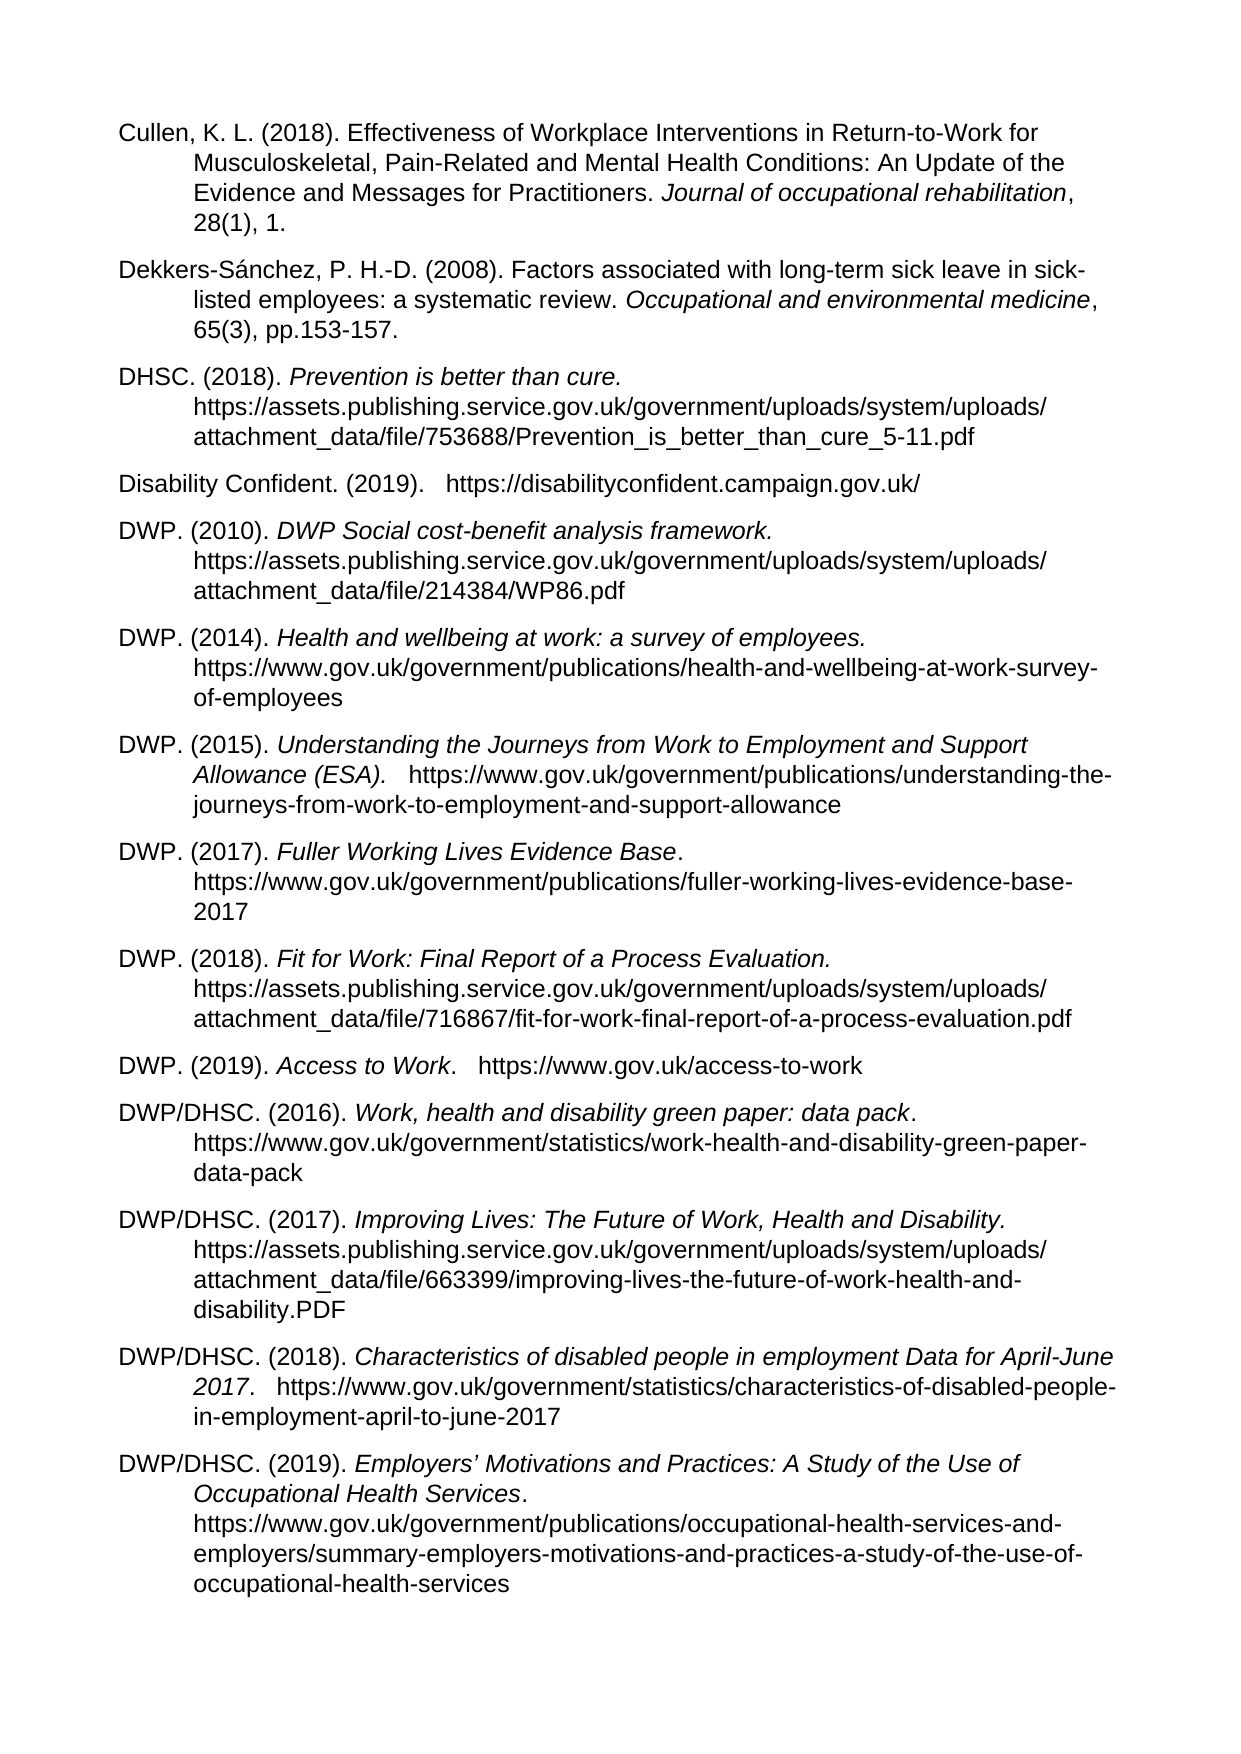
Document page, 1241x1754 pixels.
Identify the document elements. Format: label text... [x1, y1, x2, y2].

list DWP. (2019). Access to Work. https://www.gov.uk/access-to-work [118, 1051, 1122, 1079]
list DWP. (2018). Fit for Work: Final Report of a Process Evaluation. https://assets.publishing.service.gov.uk/government/uploads/system/uploads/attachment_data/file/716867/fit-for-work-final-report-of-a-process-evaluation.pdf [118, 944, 1122, 1033]
list Dekkers-Sánchez, P. H.-D. (2008). Factors associated with long-term sick leave in sick-listed employees: a systematic review. Occupational and environmental medicine, 65(3), pp.153-157. [118, 255, 1122, 344]
list DWP/DHSC. (2019). Employers’ Motivations and Practices: A Study of the Use of Occupational Health Services. https://www.gov.uk/government/publications/occupational-health-services-and-employers/summary-employers-motivations-and-practices-a-study-of-the-use-of-occupational-health-services [118, 1449, 1122, 1598]
list DHSC. (2018). Prevention is better than cure. https://assets.publishing.service.gov.uk/government/uploads/system/uploads/attachment_data/file/753688/Prevention_is_better_than_cure_5-11.pdf [118, 362, 1122, 451]
list DWP/DHSC. (2016). Work, health and disability green paper: data pack. https://www.gov.uk/government/statistics/work-health-and-disability-green-paper-data-pack [118, 1098, 1122, 1187]
list Cullen, K. L. (2018). Effectiveness of Workplace Interventions in Return-to-Work for Musculoskeletal, Pain-Related and Mental Health Conditions: An Update of the Evidence and Messages for Practitioners. Journal of occupational rehabilitation, 28(1), 1. [118, 118, 1122, 237]
list DWP. (2014). Health and wellbeing at work: a survey of employees. https://www.gov.uk/government/publications/health-and-wellbeing-at-work-survey-of-employees [118, 623, 1122, 712]
list DWP/DHSC. (2017). Improving Lives: The Future of Work, Health and Disability. https://assets.publishing.service.gov.uk/government/uploads/system/uploads/attachment_data/file/663399/improving-lives-the-future-of-work-health-and-disability.PDF [118, 1204, 1122, 1324]
list Disability Confident. (2019). https://disabilityconfident.campaign.gov.uk/ [118, 469, 1122, 498]
list DWP. (2017). Fuller Working Lives Evidence Base. https://www.gov.uk/government/publications/fuller-working-lives-evidence-base-2017 [118, 837, 1122, 926]
list DWP/DHSC. (2018). Characteristics of disabled people in employment Data for April-June 2017. https://www.gov.uk/government/statistics/characteristics-of-disabled-people-in-employment-april-to-june-2017 [118, 1342, 1122, 1431]
list DWP. (2010). DWP Social cost-benefit analysis framework. https://assets.publishing.service.gov.uk/government/uploads/system/uploads/attachment_data/file/214384/WP86.pdf [118, 516, 1122, 605]
list DWP. (2015). Understanding the Journeys from Work to Employment and Support Allowance (ESA). https://www.gov.uk/government/publications/understanding-the-journeys-from-work-to-employment-and-support-allowance [118, 730, 1122, 819]
